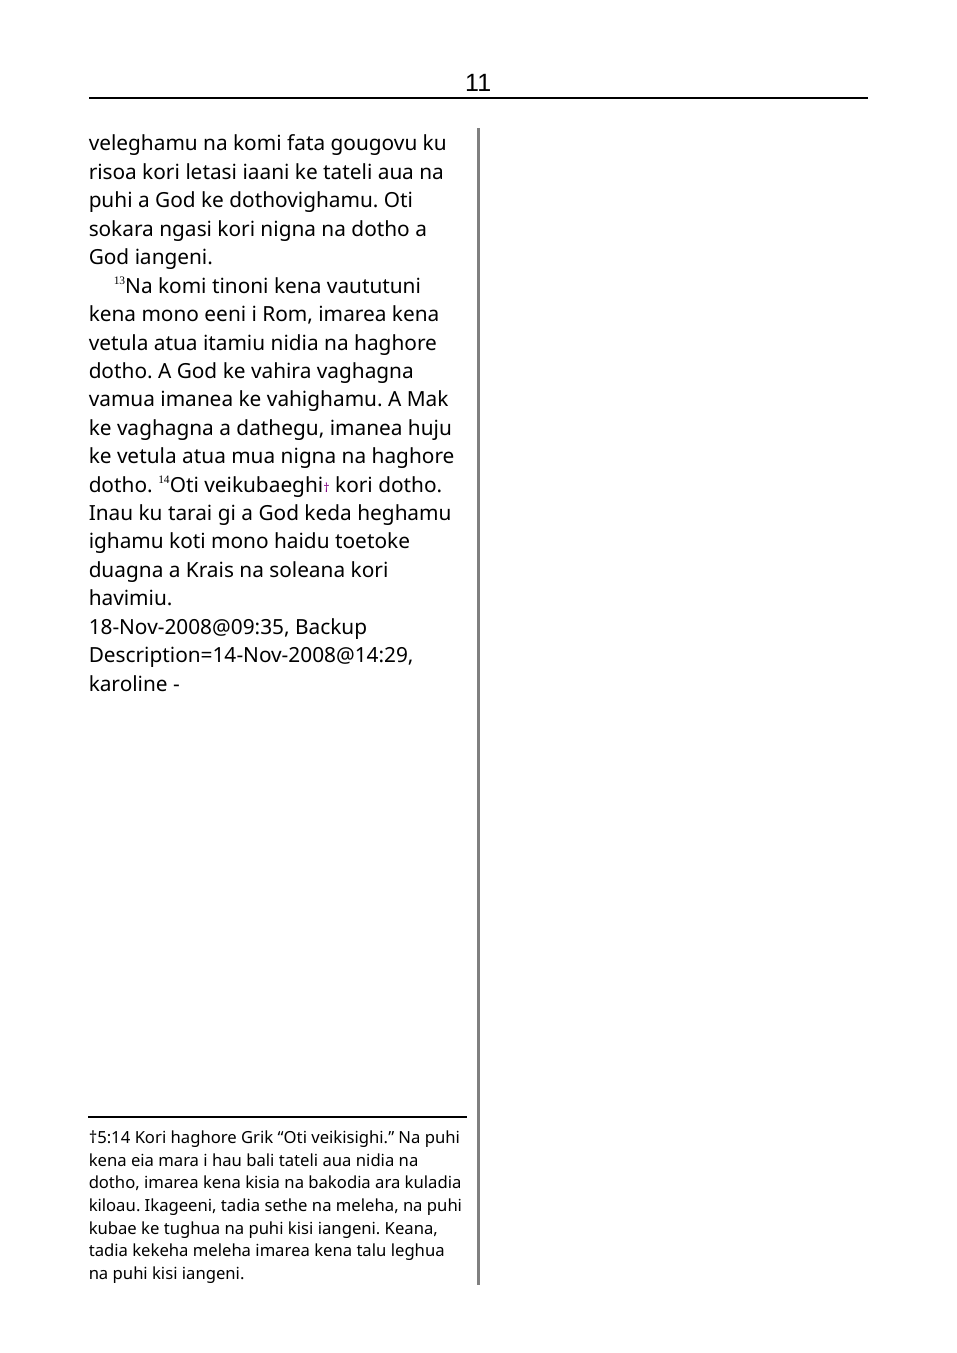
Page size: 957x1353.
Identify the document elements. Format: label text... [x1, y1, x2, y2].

text 18-Nov-2008@09:35, Backup Description=14-Nov-2008@14:29, karoline - [88, 612, 466, 697]
text 13Na komi tinoni kena vaututuni kena mono eeni i Rom, imarea kena vetula atua itamiu nidia na haghore dotho. A God ke vahira vaghagna vamua imanea ke vahighamu. A Mak ke vaghagna a dathegu, imanea huju ke vetula atua mua nigna na haghore dotho. 14Oti veikubaeghi kori dotho. Inau ku tarai gi a God keda heghamu ighamu koti mono haidu toetoke duagna a Krais na soleana kori havimiu. [88, 271, 466, 612]
text 5:14 Kori haghore Grik “Oti veikisighi.” Na puhi kena eia mara i hau bali tateli aua nidia na dotho, imarea kena kisia na bakodia ara kuladia kiloau. Ikageeni, tadia sethe na meleha, na puhi kubae ke tughua na puhi kisi iangeni. Keana, tadia kekeha meleha imarea kena talu leghua na puhi kisi iangeni. [88, 1126, 466, 1284]
text veleghamu na komi fata gougovu ku risoa kori letasi iaani ke tateli aua na puhi a God ke dothovighamu. Oti sokara ngasi kori nigna na dotho a God iangeni. [88, 128, 466, 271]
